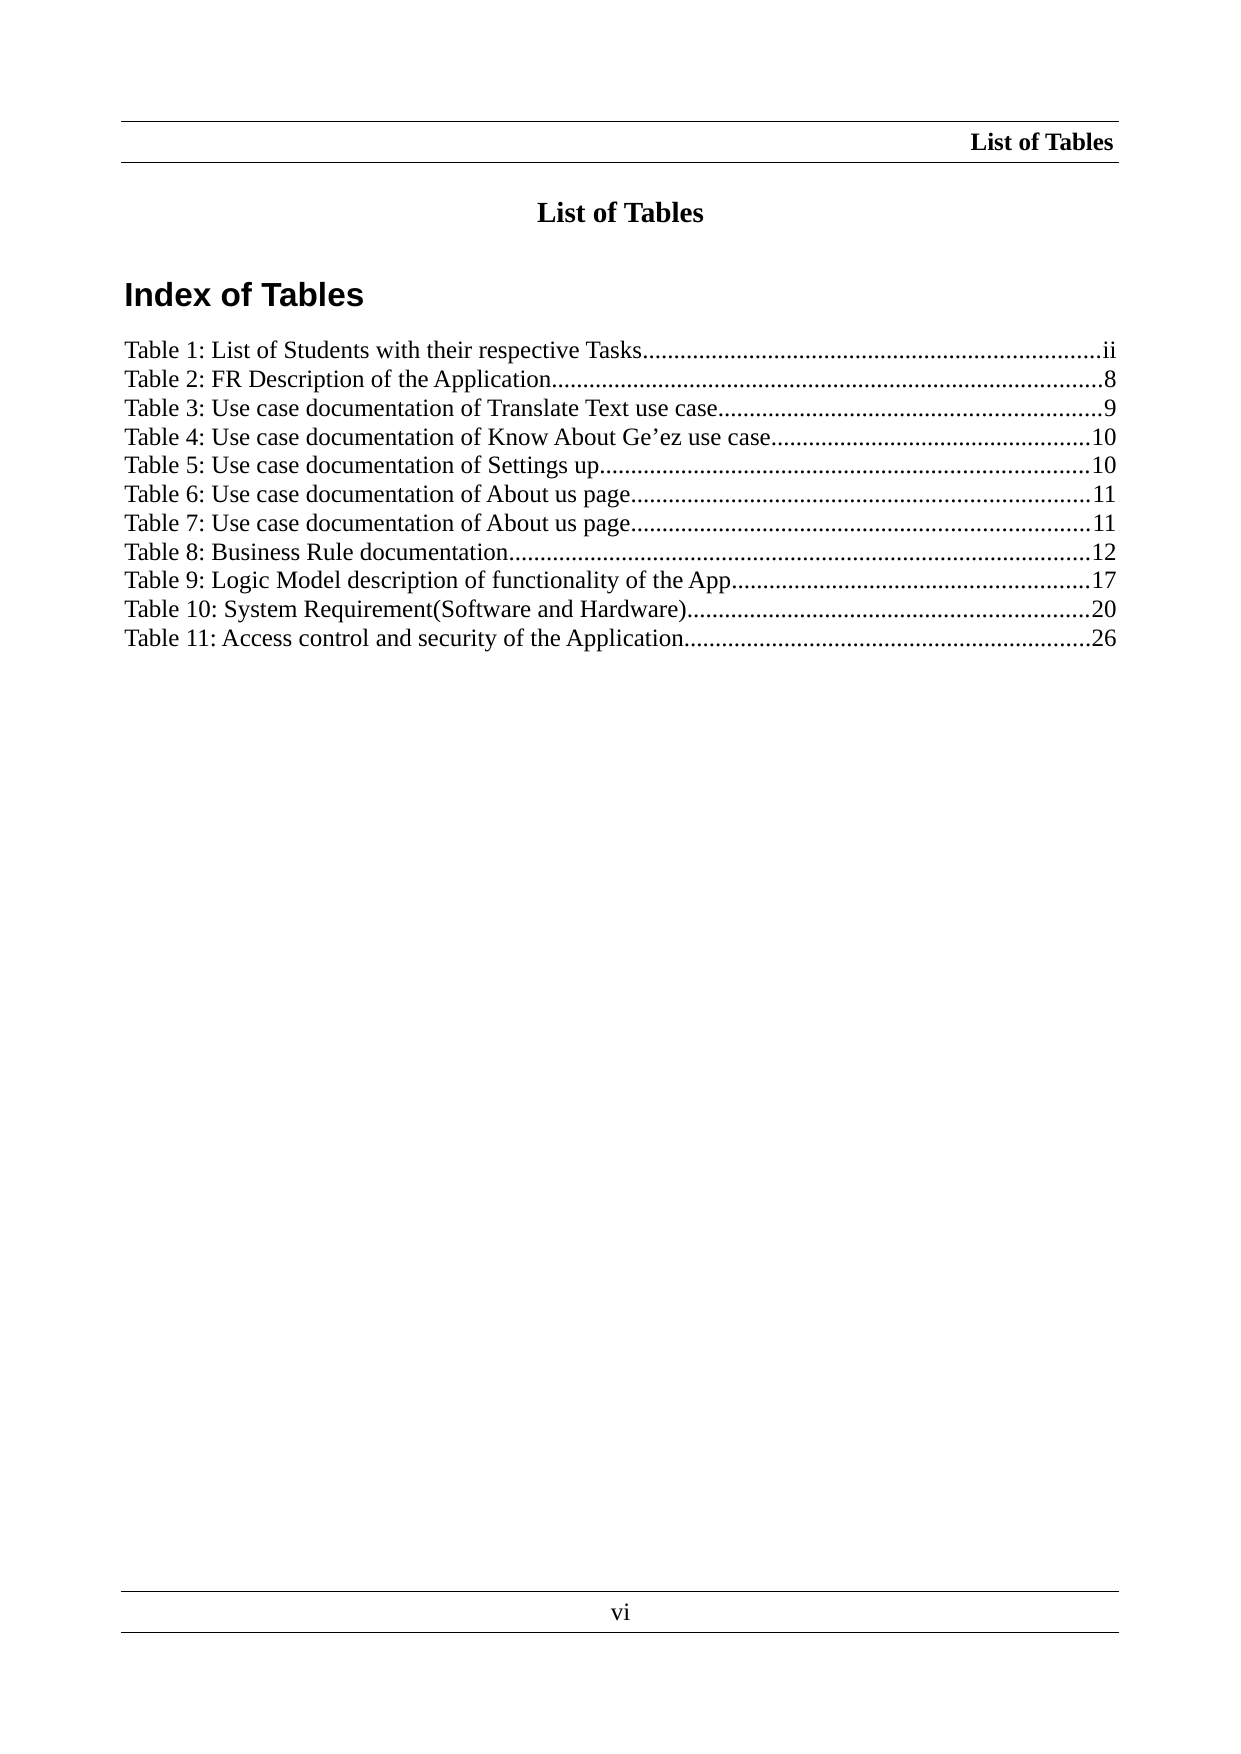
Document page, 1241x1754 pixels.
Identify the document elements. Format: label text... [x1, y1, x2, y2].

text Table 8: Business Rule documentation 12 [121, 537, 1119, 565]
text Table 5: Use case documentation of Settings up 10 [121, 450, 1119, 479]
text Table 1: List of Students with their respective Tasks ii [121, 332, 1119, 364]
text Table 4: Use case documentation of Know About Ge’ez use case 10 [121, 422, 1119, 450]
text Table 2: FR Description of the Application 8 [121, 364, 1119, 393]
text Table 3: Use case documentation of Translate Text use case 9 [121, 393, 1119, 422]
subtitle List of Tables [121, 192, 1119, 232]
text Table 7: Use case documentation of About us page 11 [121, 508, 1119, 537]
text Table 9: Logic Model description of functionality of the App 17 [121, 565, 1119, 594]
text Table 10: System Requirement(Software and Hardware) 20 [121, 594, 1119, 623]
text Table 6: Use case documentation of About us page 11 [121, 479, 1119, 508]
subtitle Index of Tables [121, 272, 1119, 317]
text Table 11: Access control and security of the Application 26 [121, 623, 1119, 654]
